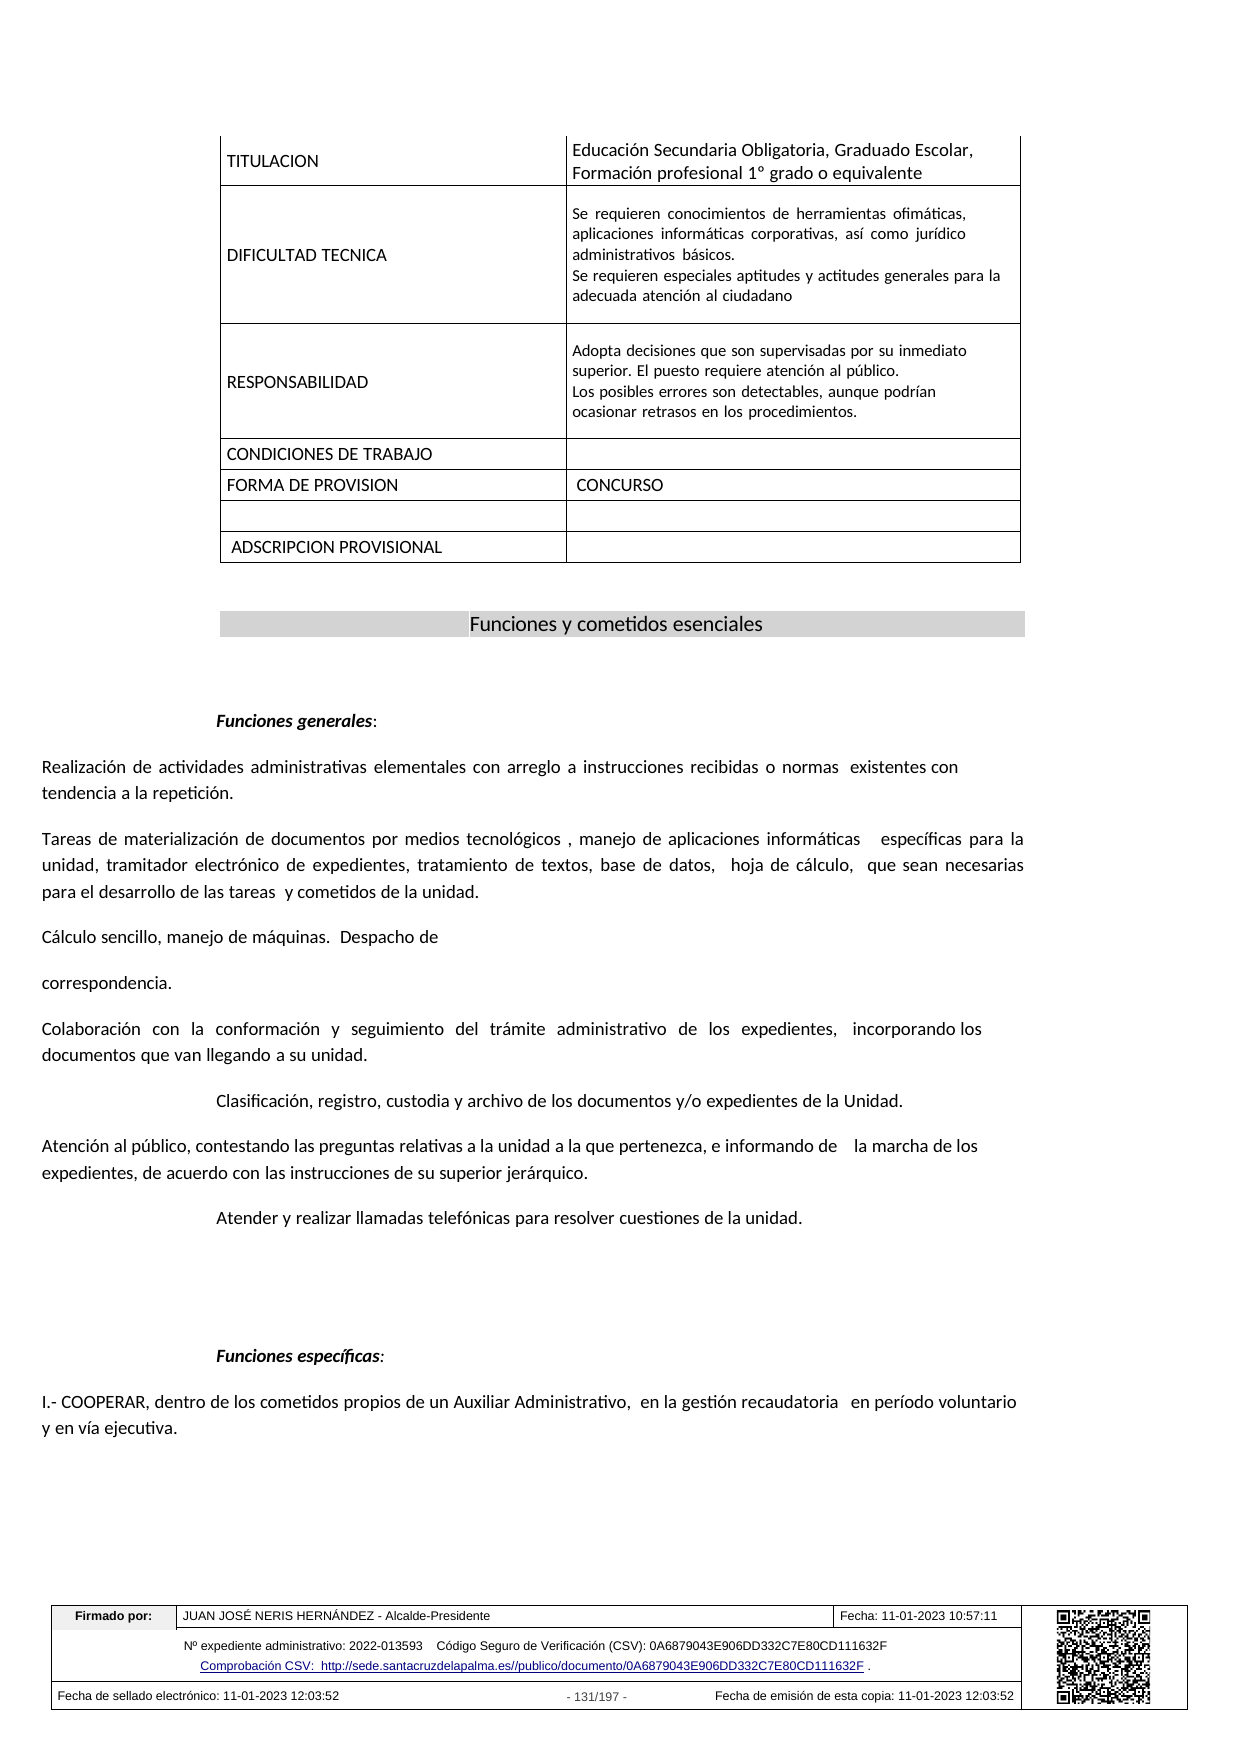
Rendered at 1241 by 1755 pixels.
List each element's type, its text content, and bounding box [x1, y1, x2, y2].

text Clasificación, registro, custodia y archivo de los documentos y/o expedientes de la Unidad. [216, 1089, 1199, 1112]
table_cell Fecha de sellado electrónico: 11-01-2023 12:03:52 - 131/197 - Fecha de emisión de esta copia: 11-01-2023 12:03:52 [52, 1682, 1021, 1709]
table_cell Nº expediente administrativo: 2022-013593 Código Seguro de Verificación (CSV): 0A6879043E906DD332C7E80CD111632F Comprobación CSV: http://sede.santacruzdelapalma.es//publico/documento/0A6879043E906DD332C7E80CD111632F . [52, 1628, 1021, 1681]
subtitle Funciones generales: [216, 709, 1199, 732]
text Colaboración con la conformación y seguimiento del trámite administrativo de los expedientes, incorporando los documentos que van llegando a su unidad. [42, 1017, 1023, 1066]
table_cell Se requieren conocimientos de herramientas ofimáticas, aplicaciones informáticas corporativas, así como jurídico administrativos básicos. Se requieren especiales aptitudes y actitudes generales para la adecuada atención al ciudadano [567, 186, 1020, 323]
table_cell DIFICULTAD TECNICA [221, 186, 566, 323]
table_cell RESPONSABILIDAD [221, 324, 566, 438]
table_header Firmado por: [52, 1606, 176, 1627]
table_header Fecha: 11-01-2023 10:57:11 [834, 1606, 1021, 1627]
text Realización de actividades administrativas elementales con arreglo a instrucciones recibidas o normas existentes con tendencia a la repetición. [42, 755, 1023, 804]
text Atención al público, contestando las preguntas relativas a la unidad a la que pertenezca, e informando de la marcha de los expedientes, de acuerdo con las instrucciones de su superior jerárquico. [42, 1135, 1023, 1184]
subtitle Funciones específicas: [216, 1344, 1199, 1367]
table_cell Adopta decisiones que son supervisadas por su inmediato superior. El puesto requiere atención al público. Los posibles errores son detectables, aunque podrían ocasionar retrasos en los procedimientos. [567, 324, 1020, 438]
table_cell [567, 439, 1020, 469]
table_cell ADSCRIPCION PROVISIONAL [221, 532, 566, 562]
table_cell [567, 532, 1020, 562]
text I.- COOPERAR, dentro de los cometidos propios de un Auxiliar Administrativo, en la gestión recaudatoria en período voluntario y en vía ejecutiva. [42, 1390, 1023, 1439]
table_cell [567, 501, 1020, 531]
table_cell CONCURSO [567, 470, 1020, 500]
table_header [1022, 1606, 1187, 1709]
table_cell CONDICIONES DE TRABAJO [221, 439, 566, 469]
table_header TITULACION [221, 136, 566, 185]
subtitle Funciones y cometidos esenciales [220, 611, 1199, 637]
text Tareas de materialización de documentos por medios tecnológicos , manejo de aplicaciones informáticas específicas para la unidad, tramitador electrónico de expedientes, tratamiento de textos, base de datos, hoja de cálculo, que sean necesarias para el desarrollo de las tareas y cometidos de la unidad. [42, 827, 1024, 903]
text Cálculo sencillo, manejo de máquinas. Despacho de correspondencia. [42, 925, 526, 994]
table_cell FORMA DE PROVISION [221, 470, 566, 500]
text Atender y realizar llamadas telefónicas para resolver cuestiones de la unidad. [216, 1207, 1199, 1229]
table_header Educación Secundaria Obligatoria, Graduado Escolar, Formación profesional 1º grado o equivalente [567, 136, 1020, 185]
table_cell [221, 501, 566, 531]
table_header JUAN JOSÉ NERIS HERNÁNDEZ - Alcalde-Presidente [177, 1606, 833, 1627]
